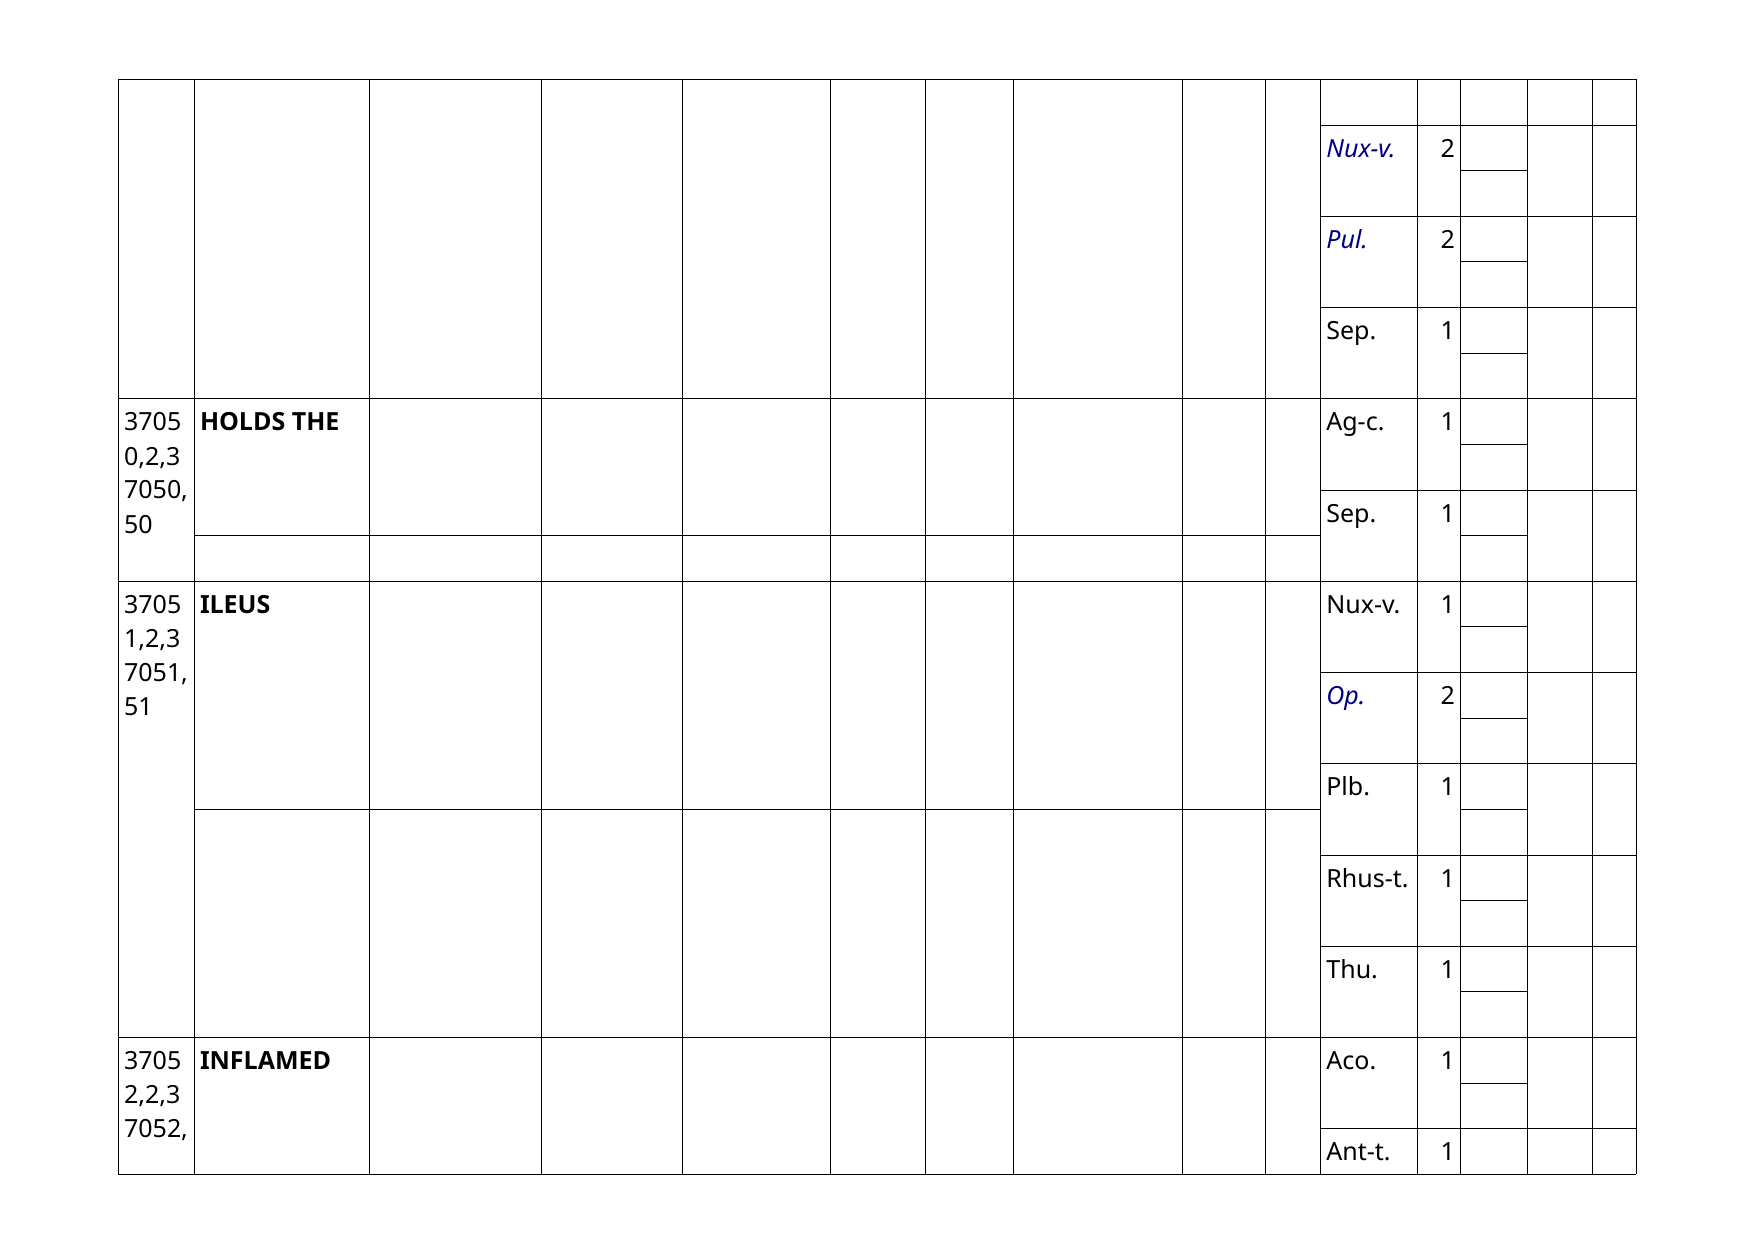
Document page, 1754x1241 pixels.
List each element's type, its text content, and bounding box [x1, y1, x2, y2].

table_cell [683, 810, 830, 1037]
table_cell [1593, 308, 1636, 398]
table_cell [1014, 810, 1182, 1037]
table_cell [370, 536, 541, 581]
table_cell 37051,2,37051,51 [119, 582, 194, 1037]
table_cell [1183, 582, 1265, 809]
table_cell Aco. [1321, 1038, 1417, 1128]
table_cell [1461, 171, 1527, 216]
table_cell Nux-v. [1321, 582, 1417, 672]
table_cell [1528, 856, 1592, 946]
table_cell ileus [195, 582, 369, 809]
table_cell [1266, 582, 1320, 809]
table_cell [1593, 80, 1636, 124]
table_cell [1461, 491, 1527, 535]
table_cell [1528, 308, 1592, 398]
table_cell [1593, 1129, 1636, 1174]
table_cell [370, 582, 541, 809]
table_cell [1593, 764, 1636, 854]
table_cell [926, 1038, 1013, 1174]
table_cell Pul. [1321, 217, 1417, 307]
table_cell 2 [1418, 217, 1460, 307]
table_cell [683, 399, 830, 535]
table_cell [1528, 673, 1592, 763]
table_cell [542, 536, 682, 581]
table_cell [1528, 1129, 1592, 1174]
table_cell [1266, 810, 1320, 1037]
table_cell 2 [1418, 126, 1460, 216]
table_cell [1461, 354, 1527, 398]
table_cell [1593, 582, 1636, 672]
table_cell [1418, 80, 1460, 124]
table_cell [1528, 491, 1592, 581]
table_cell Sep. [1321, 491, 1417, 581]
table_cell [683, 582, 830, 809]
table_cell [1183, 810, 1265, 1037]
table_cell [1593, 217, 1636, 307]
table_cell [1593, 856, 1636, 946]
table_cell [1266, 399, 1320, 535]
table_cell [683, 1038, 830, 1174]
table_cell [195, 536, 369, 581]
table_cell 1 [1418, 1038, 1460, 1128]
table_cell [1461, 719, 1527, 763]
table_cell [1461, 901, 1527, 946]
table_cell [1461, 1038, 1527, 1083]
table_cell Ant-t. [1321, 1129, 1417, 1174]
table_cell [542, 810, 682, 1037]
table_cell 1 [1418, 764, 1460, 854]
table_cell [831, 399, 925, 535]
table_cell [1461, 764, 1527, 809]
table_cell [1183, 536, 1265, 581]
table_cell [1461, 217, 1527, 261]
table_cell [1266, 1038, 1320, 1174]
table_cell 1 [1418, 491, 1460, 581]
table_cell [926, 536, 1013, 581]
table_cell [370, 80, 541, 398]
table_cell 1 [1418, 947, 1460, 1037]
table_cell Thu. [1321, 947, 1417, 1037]
table_cell [1461, 992, 1527, 1037]
table_cell [1461, 262, 1527, 307]
table_cell [831, 536, 925, 581]
table_cell [1528, 80, 1592, 124]
table_cell [1014, 1038, 1182, 1174]
table_cell Op. [1321, 673, 1417, 763]
table_cell [1183, 399, 1265, 535]
table_cell [1461, 947, 1527, 991]
table_cell [1266, 80, 1320, 398]
table_cell [1461, 856, 1527, 900]
table_cell [1461, 810, 1527, 854]
table_cell Plb. [1321, 764, 1417, 854]
table_cell [542, 399, 682, 535]
table_cell [1183, 1038, 1265, 1174]
table_cell [1266, 536, 1320, 581]
table_cell [370, 810, 541, 1037]
table_cell [1528, 1038, 1592, 1128]
table_cell [1593, 947, 1636, 1037]
table_cell 1 [1418, 308, 1460, 398]
table_cell [831, 1038, 925, 1174]
table_cell [1528, 399, 1592, 489]
table_cell [370, 399, 541, 535]
table_cell Nux-v. [1321, 126, 1417, 216]
table_cell [926, 582, 1013, 809]
table_cell [926, 810, 1013, 1037]
table_cell [1461, 445, 1527, 489]
table_cell [1014, 399, 1182, 535]
table_cell holds the [195, 399, 369, 535]
table_cell [1014, 80, 1182, 398]
table_cell [683, 80, 830, 398]
table_cell [831, 80, 925, 398]
table_cell [542, 80, 682, 398]
table_cell [119, 80, 194, 398]
table_cell [195, 810, 369, 1037]
table_cell [1461, 1084, 1527, 1128]
table_cell 1 [1418, 582, 1460, 672]
table_cell [1461, 627, 1527, 672]
table_cell [1461, 126, 1527, 170]
table_cell [542, 582, 682, 809]
table_cell [1461, 673, 1527, 718]
table_cell [926, 399, 1013, 535]
table_cell [831, 582, 925, 809]
table_cell [1014, 536, 1182, 581]
table_cell [926, 80, 1013, 398]
table_cell inflamed [195, 1038, 369, 1174]
table_cell 2 [1418, 673, 1460, 763]
table_cell [1528, 947, 1592, 1037]
table_cell Ag-c. [1321, 399, 1417, 489]
table_cell [1528, 217, 1592, 307]
table_cell [1593, 126, 1636, 216]
table_cell [1461, 1129, 1527, 1174]
table_cell [1461, 536, 1527, 581]
table_cell [1528, 582, 1592, 672]
table_cell [370, 1038, 541, 1174]
table_cell [683, 536, 830, 581]
table_cell [1528, 764, 1592, 854]
table_cell 1 [1418, 1129, 1460, 1174]
table_cell [1593, 491, 1636, 581]
table_cell [1321, 80, 1417, 124]
table_cell Sep. [1321, 308, 1417, 398]
table_cell 1 [1418, 856, 1460, 946]
table_cell [195, 80, 369, 398]
table_cell [1593, 673, 1636, 763]
table_cell 37050,2,37050,50 [119, 399, 194, 581]
table_cell [1461, 582, 1527, 626]
table_cell 37052,2,37052, [119, 1038, 194, 1174]
table_cell [1461, 399, 1527, 444]
table_cell [1593, 399, 1636, 489]
table_cell 1 [1418, 399, 1460, 489]
table_cell [1461, 80, 1527, 124]
table_cell [1183, 80, 1265, 398]
table_cell [831, 810, 925, 1037]
table_cell [1014, 582, 1182, 809]
table_cell [542, 1038, 682, 1174]
table_cell Rhus-t. [1321, 856, 1417, 946]
table_cell [1461, 308, 1527, 353]
table_cell [1593, 1038, 1636, 1128]
table_cell [1528, 126, 1592, 216]
